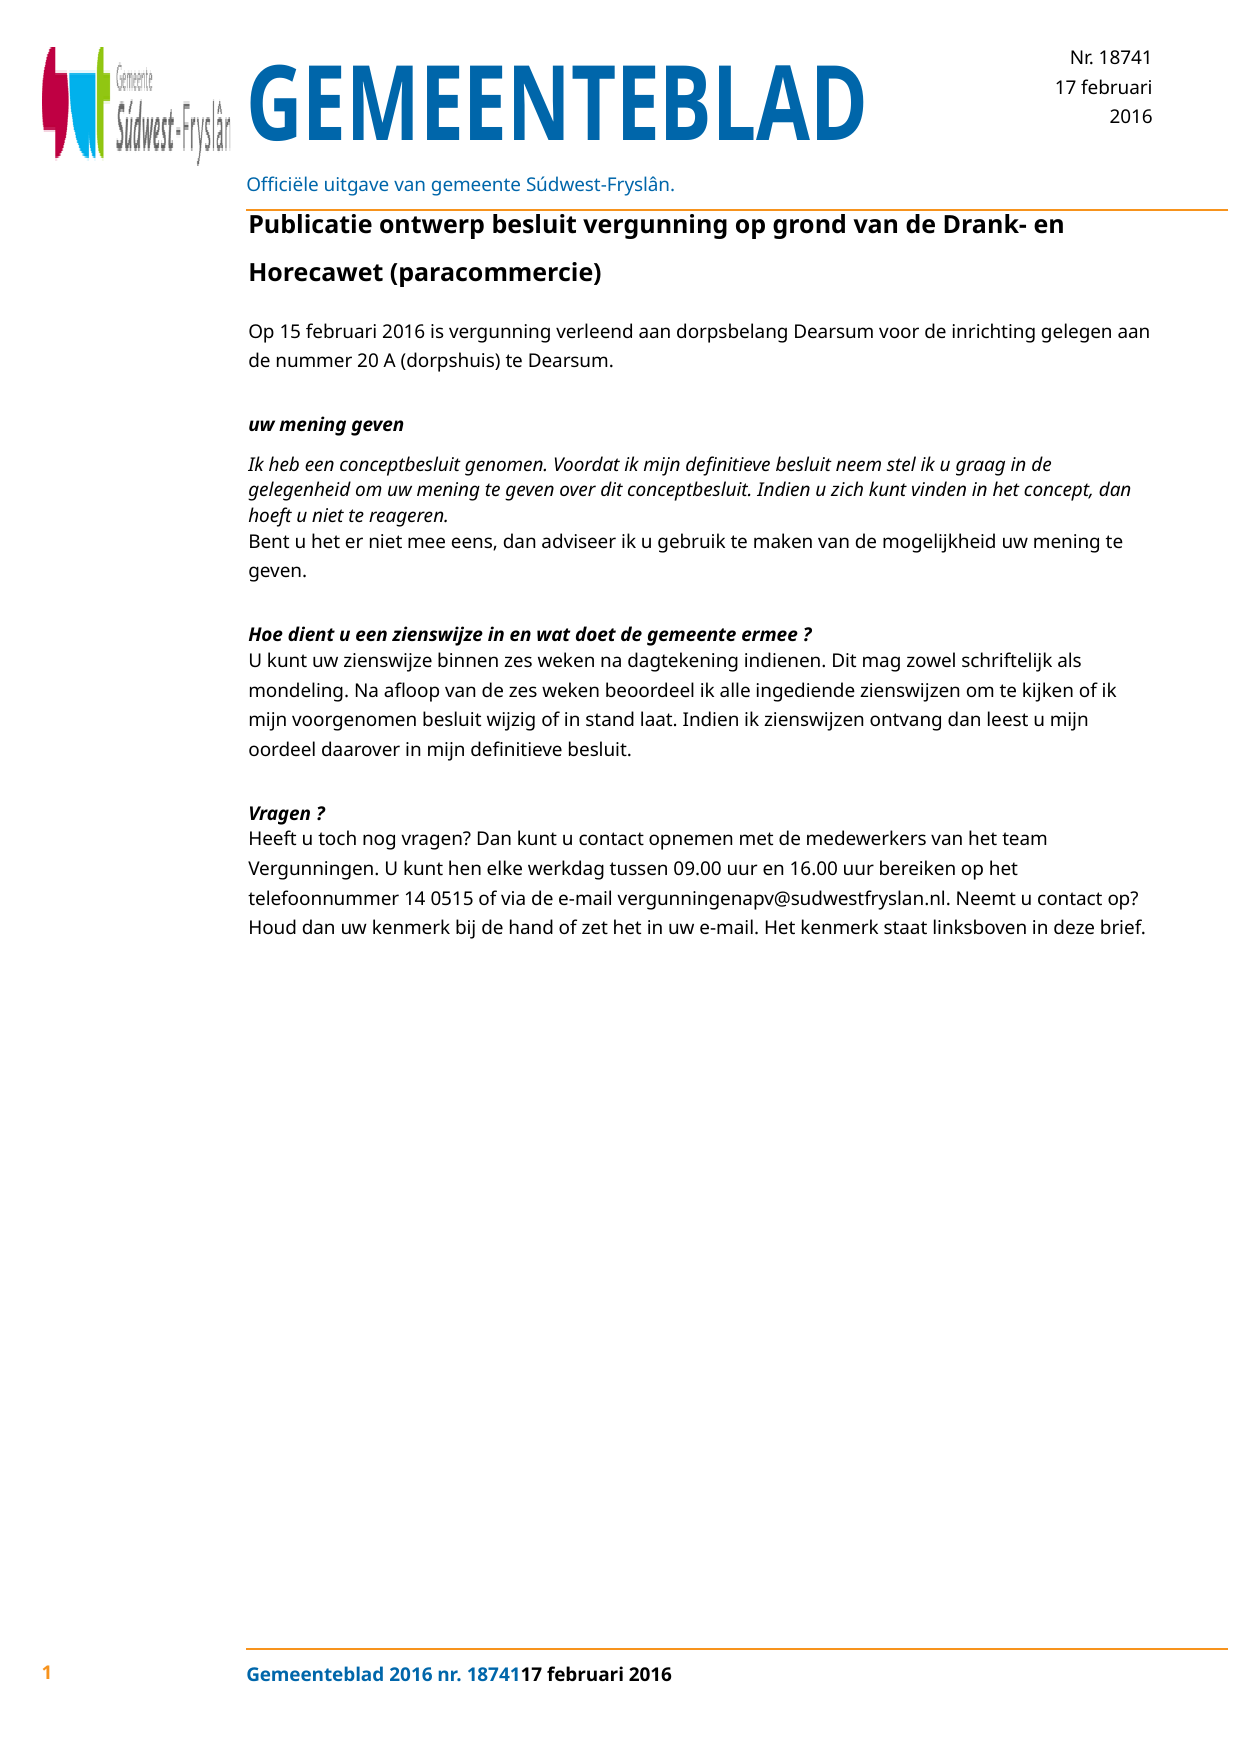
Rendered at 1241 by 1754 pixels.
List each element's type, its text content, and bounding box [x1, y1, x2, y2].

text Publicatie ontwerp besluit vergunning op grond van de Drank- en Horecawet (paracommercie) [248, 211, 1152, 288]
text Heeft u toch nog vragen? Dan kunt u contact opnemen met de medewerkers van het team Vergunningen. U kunt hen elke werkdag tussen 09.00 uur en 16.00 uur bereiken op het telefoonnummer 14 0515 of via de e-mail vergunningenapv@sudwestfryslan.nl. Neemt u contact op? Houd dan uw kenmerk bij de hand of zet het in uw e-mail. Het kenmerk staat linksboven in deze brief. [248, 826, 1152, 940]
text Op 15 februari 2016 is vergunning verleend aan dorpsbelang Dearsum voor de inrichting gelegen aan de nummer 20 A (dorpshuis) te Dearsum. [248, 318, 1152, 373]
text uw mening geven [248, 411, 1152, 437]
text Vragen ? [248, 800, 1152, 826]
picture [41, 47, 231, 172]
text Hoe dient u een zienswijze in en wat doet de gemeente ermee ? [248, 621, 1152, 647]
text Bent u het er niet mee eens, dan adviseer ik u gebruik te maken van de mogelijkheid uw mening te geven. [248, 528, 1152, 583]
text Ik heb een conceptbesluit genomen. Voordat ik mijn definitieve besluit neem stel ik u graag in de gelegenheid om uw mening te geven over dit conceptbesluit. Indien u zich kunt vinden in het concept, dan hoeft u niet te reageren. [248, 451, 1152, 528]
text U kunt uw zienswijze binnen zes weken na dagtekening indienen. Dit mag zowel schriftelijk als mondeling. Na afloop van de zes weken beoordeel ik alle ingediende zienswijzen om te kijken of ik mijn voorgenomen besluit wijzig of in stand laat. Indien ik zienswijzen ontvang dan leest u mijn oordeel daarover in mijn definitieve besluit. [248, 647, 1152, 762]
